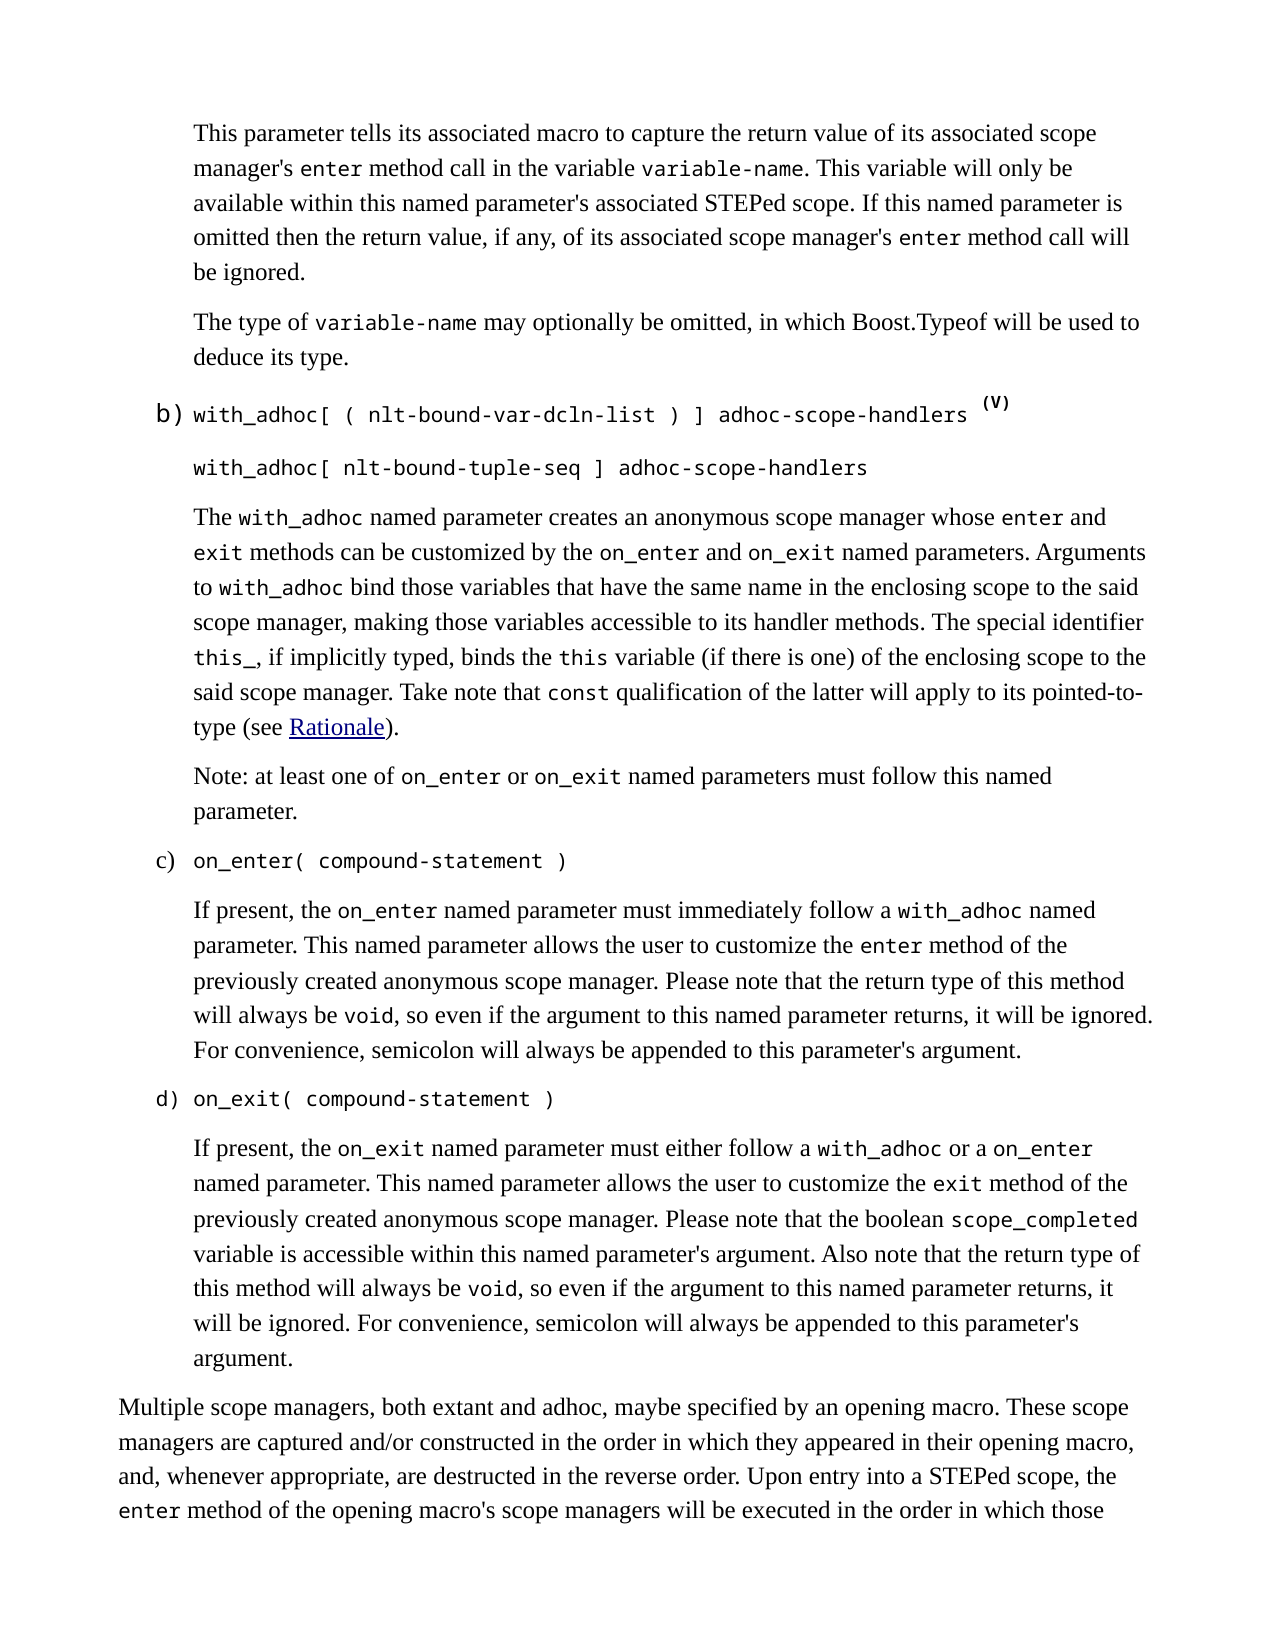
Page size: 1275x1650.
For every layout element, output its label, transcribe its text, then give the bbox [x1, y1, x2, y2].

list Note: at least one of on_enter or on_exit named parameters must follow this named parameter. [156, 761, 1157, 825]
list with_adhoc[ nlt-bound-tuple-seq ] adhoc-scope-handlers [156, 453, 1157, 481]
list The with_adhoc named parameter creates an anonymous scope manager whose enter and exit methods can be customized by the on_enter and on_exit named parameters. Arguments to with_adhoc bind those variables that have the same name in the enclosing scope to the said scope manager, making those variables accessible to its handler methods. The special identifier this_, if implicitly typed, binds the this variable (if there is one) of the enclosing scope to the said scope manager. Take note that const qualification of the latter will apply to its pointed-to-type (see Rationale). [156, 502, 1157, 741]
list If present, the on_enter named parameter must immediately follow a with_adhoc named parameter. This named parameter allows the user to customize the enter method of the previously created anonymous scope manager. Please note that the return type of this method will always be void, so even if the argument to this named parameter returns, it will be ignored. For convenience, semicolon will always be appended to this parameter's argument. [156, 895, 1157, 1064]
list The type of variable-name may optionally be omitted, in which Boost.Typeof will be used to deduce its type. [156, 307, 1157, 371]
list on_exit( compound-statement ) [156, 1084, 1157, 1113]
list on_enter( compound-statement ) [156, 846, 1157, 875]
list with_adhoc[ ( nlt-bound-var-dcln-list ) ] adhoc-scope-handlers (V) [156, 391, 1157, 431]
text Multiple scope managers, both extant and adhoc, maybe specified by an opening macro. These scope managers are captured and/or constructed in the order in which they appeared in their opening macro, and, whenever appropriate, are destructed in the reverse order. Upon entry into a STEPed scope, the enter method of the opening macro's scope managers will be executed in the order in which those [118, 1392, 1157, 1525]
list This parameter tells its associated macro to capture the return value of its associated scope manager's enter method call in the variable variable-name. This variable will only be available within this named parameter's associated STEPed scope. If this named parameter is omitted then the return value, if any, of its associated scope manager's enter method call will be ignored. [156, 118, 1157, 286]
list If present, the on_exit named parameter must either follow a with_adhoc or a on_enter named parameter. This named parameter allows the user to customize the exit method of the previously created anonymous scope manager. Please note that the boolean scope_completed variable is accessible within this named parameter's argument. Also note that the return type of this method will always be void, so even if the argument to this named parameter returns, it will be ignored. For convenience, semicolon will always be appended to this parameter's argument. [156, 1133, 1157, 1372]
